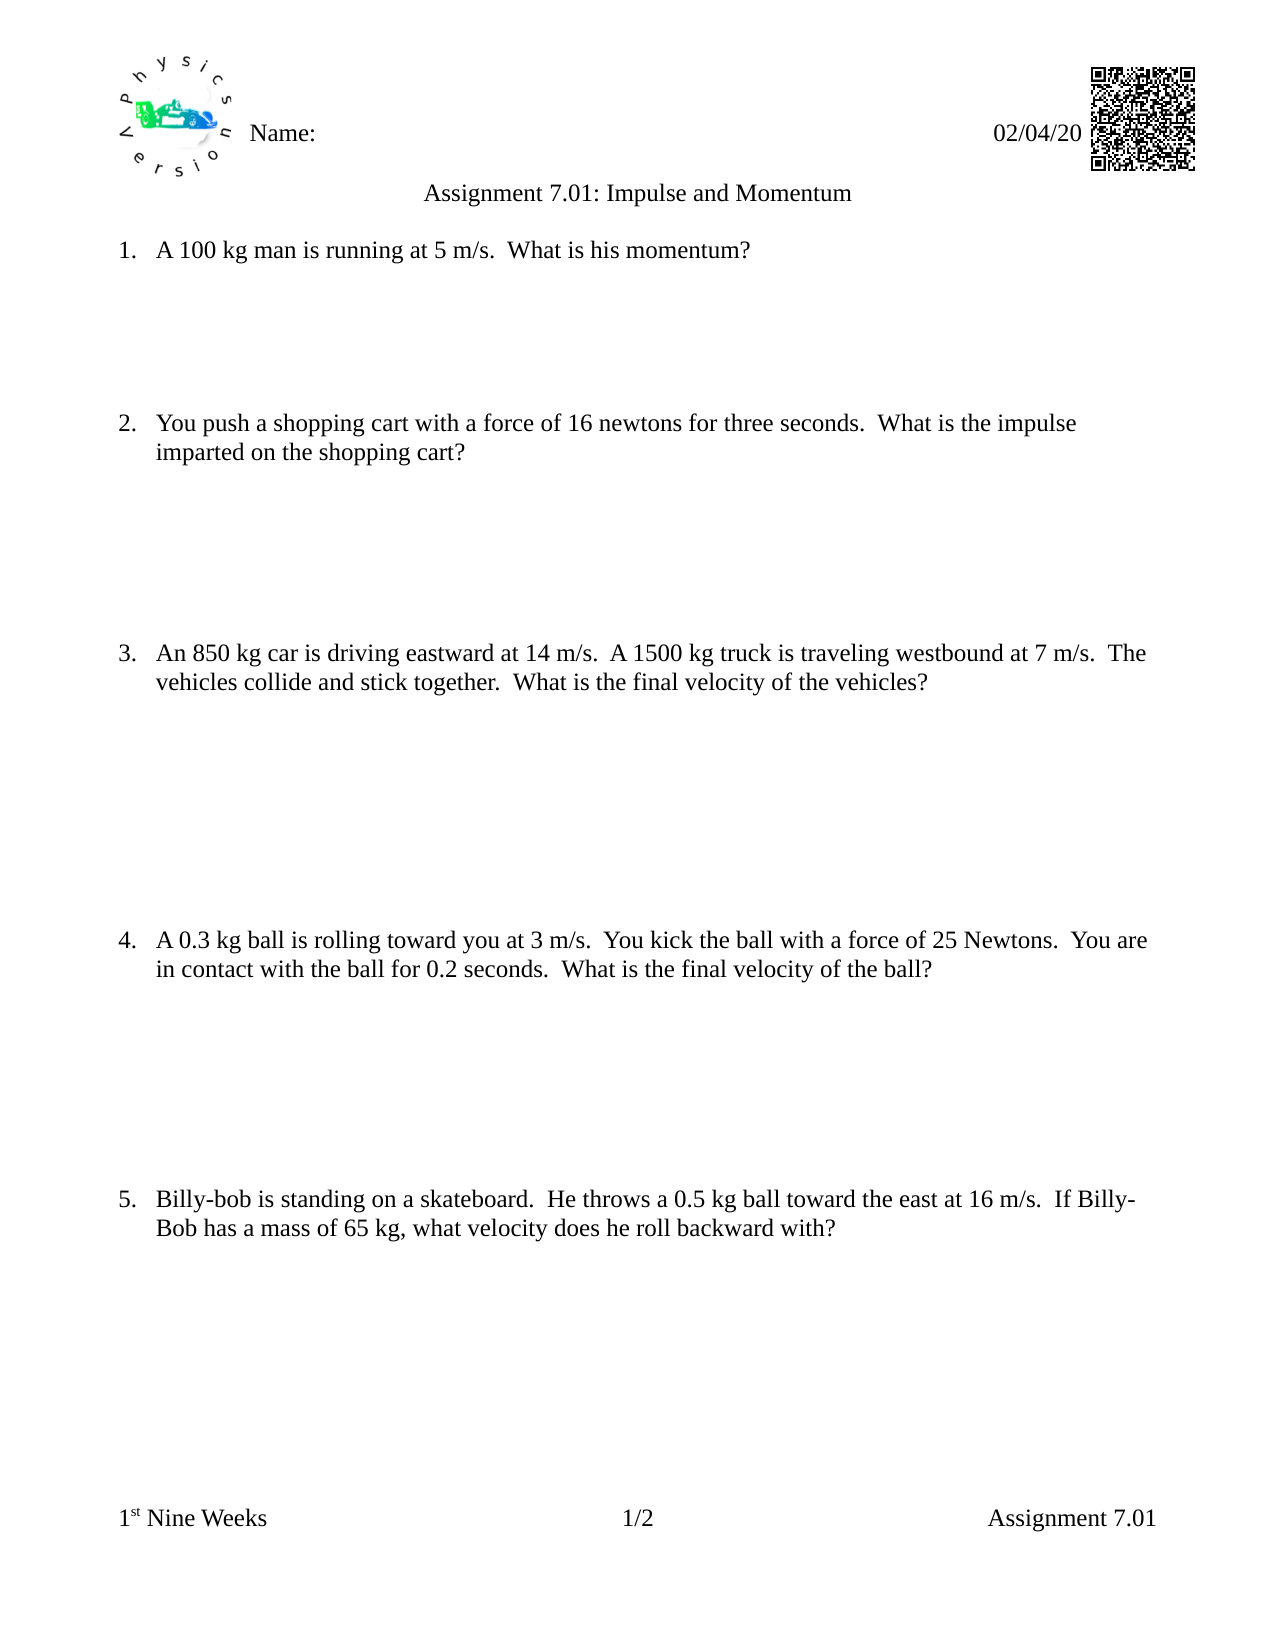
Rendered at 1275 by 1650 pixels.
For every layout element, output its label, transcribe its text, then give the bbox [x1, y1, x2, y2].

picture [1082, 58, 1203, 179]
picture [119, 56, 232, 177]
list You push a shopping cart with a force of 16 newtons for three seconds. What is the impulse imparted on the shopping cart? [118, 408, 1157, 466]
list Billy-bob is standing on a skateboard. He throws a 0.5 kg ball toward the east at 16 m/s. If Billy-Bob has a mass of 65 kg, what velocity does he roll backward with? [118, 1184, 1157, 1242]
list An 850 kg car is driving eastward at 14 m/s. A 1500 kg truck is traveling westbound at 7 m/s. The vehicles collide and stick together. What is the final velocity of the vehicles? [118, 638, 1157, 696]
list A 0.3 kg ball is rolling toward you at 3 m/s. You kick the ball with a force of 25 Newtons. You are in contact with the ball for 0.2 seconds. What is the final velocity of the ball? [118, 926, 1157, 983]
text Assignment 7.01: Impulse and Momentum [118, 176, 1157, 207]
list A 100 kg man is running at 5 m/s. What is his momentum? [118, 236, 1157, 264]
